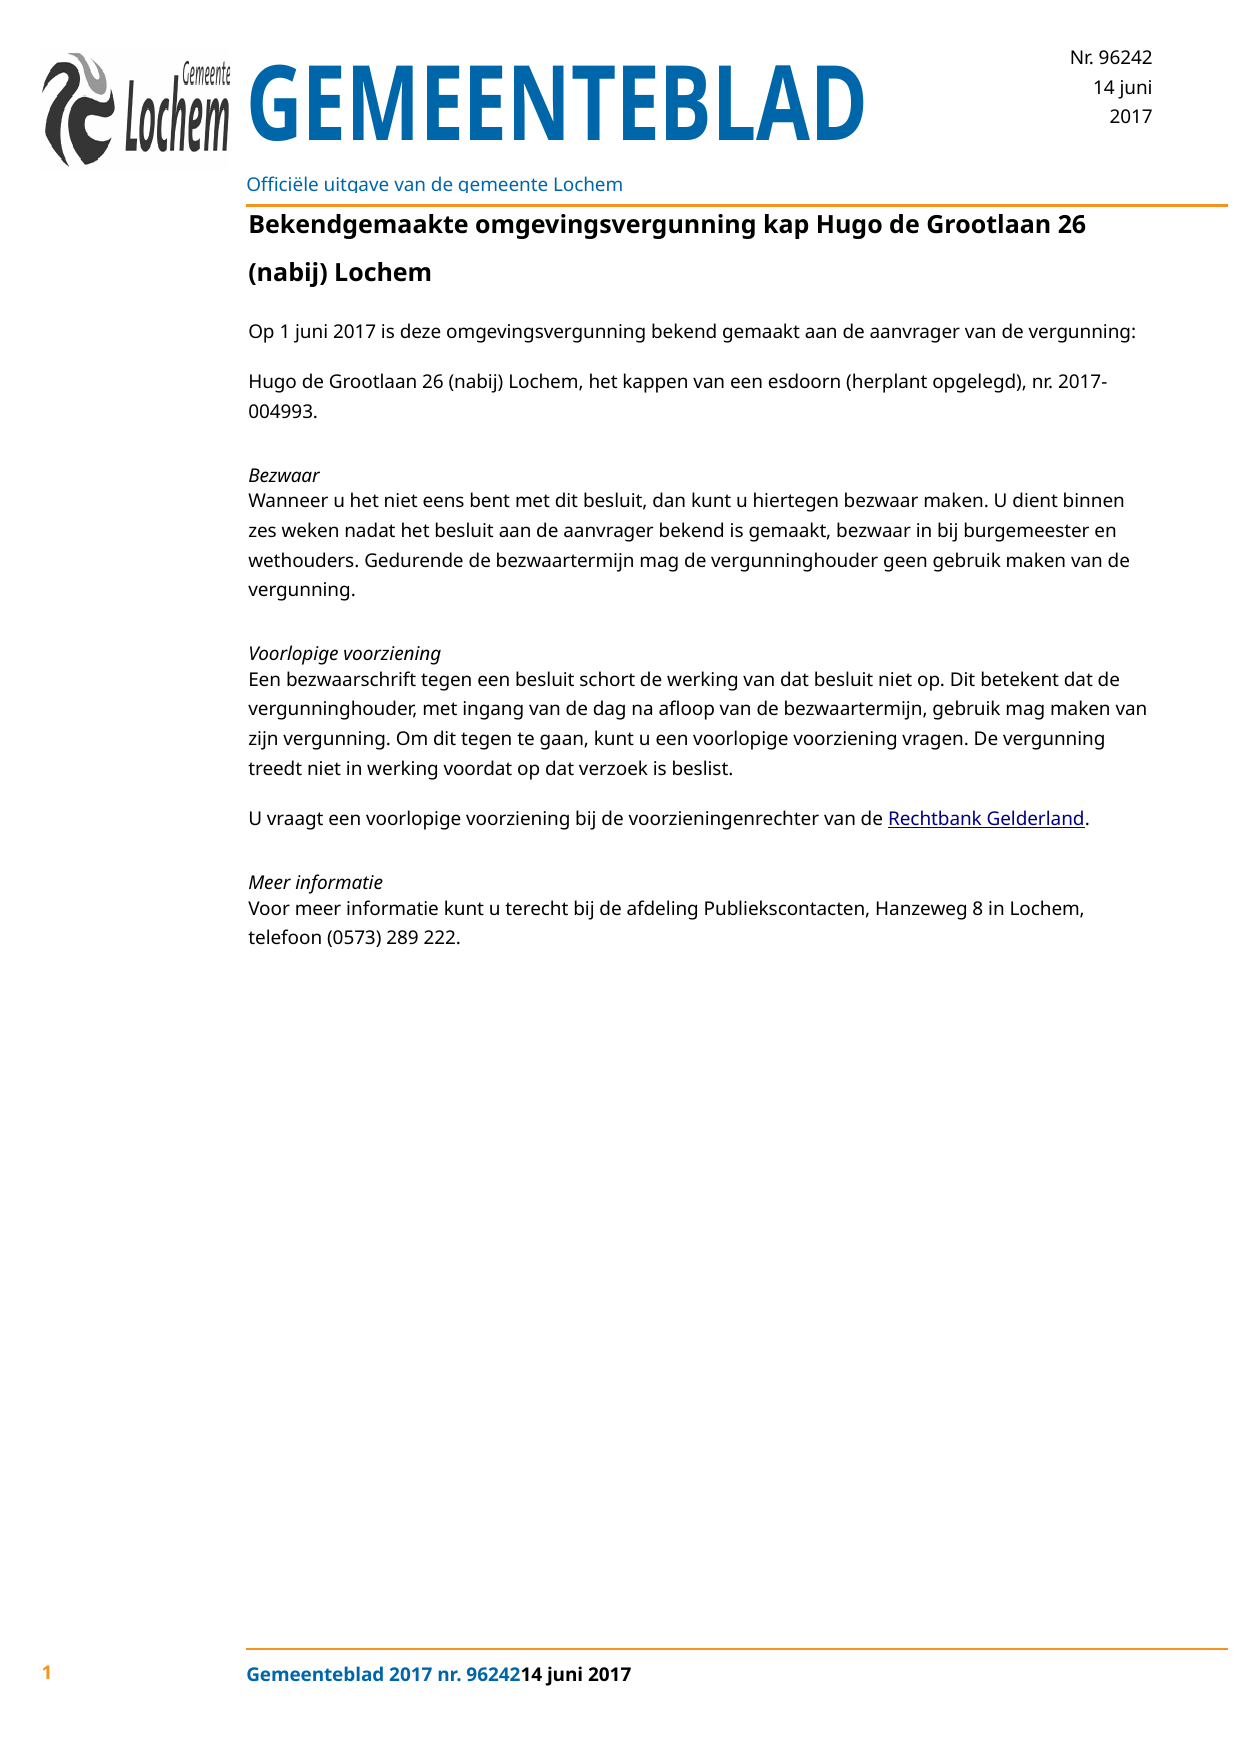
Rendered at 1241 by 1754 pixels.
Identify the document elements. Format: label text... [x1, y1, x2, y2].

text Hugo de Grootlaan 26 (nabij) Lochem, het kappen van een esdoorn (herplant opgelegd), nr. 2017-004993. [248, 368, 1152, 424]
text Een bezwaarschrift tegen een besluit schort de werking van dat besluit niet op. Dit betekent dat de vergunninghouder, met ingang van de dag na afloop van de bezwaartermijn, gebruik mag maken van zijn vergunning. Om dit tegen te gaan, kunt u een voorlopige voorziening vragen. De vergunning treedt niet in werking voordat op dat verzoek is beslist. [248, 666, 1152, 781]
text Wanneer u het niet eens bent met dit besluit, dan kunt u hiertegen bezwaar maken. U dient binnen zes weken nadat het besluit aan de aanvrager bekend is gemaakt, bezwaar in bij burgemeester en wethouders. Gedurende de bezwaartermijn mag de vergunninghouder geen gebruik maken van de vergunning. [248, 488, 1152, 602]
text U vraagt een voorlopige voorziening bij de voorzieningenrechter van de Rechtbank Gelderland. [248, 805, 1152, 831]
text Op 1 juni 2017 is deze omgevingsvergunning bekend gemaakt aan de aanvrager van de vergunning: [248, 318, 1152, 344]
picture [41, 47, 231, 172]
text Voorlopige voorziening [248, 640, 1152, 666]
text Meer informatie [248, 869, 1152, 895]
text Bekendgemaakte omgevingsvergunning kap Hugo de Grootlaan 26 (nabij) Lochem [248, 207, 1152, 288]
text Voor meer informatie kunt u terecht bij de afdeling Publiekscontacten, Hanzeweg 8 in Lochem, telefoon (0573) 289 222. [248, 895, 1152, 950]
text Bezwaar [248, 462, 1152, 488]
